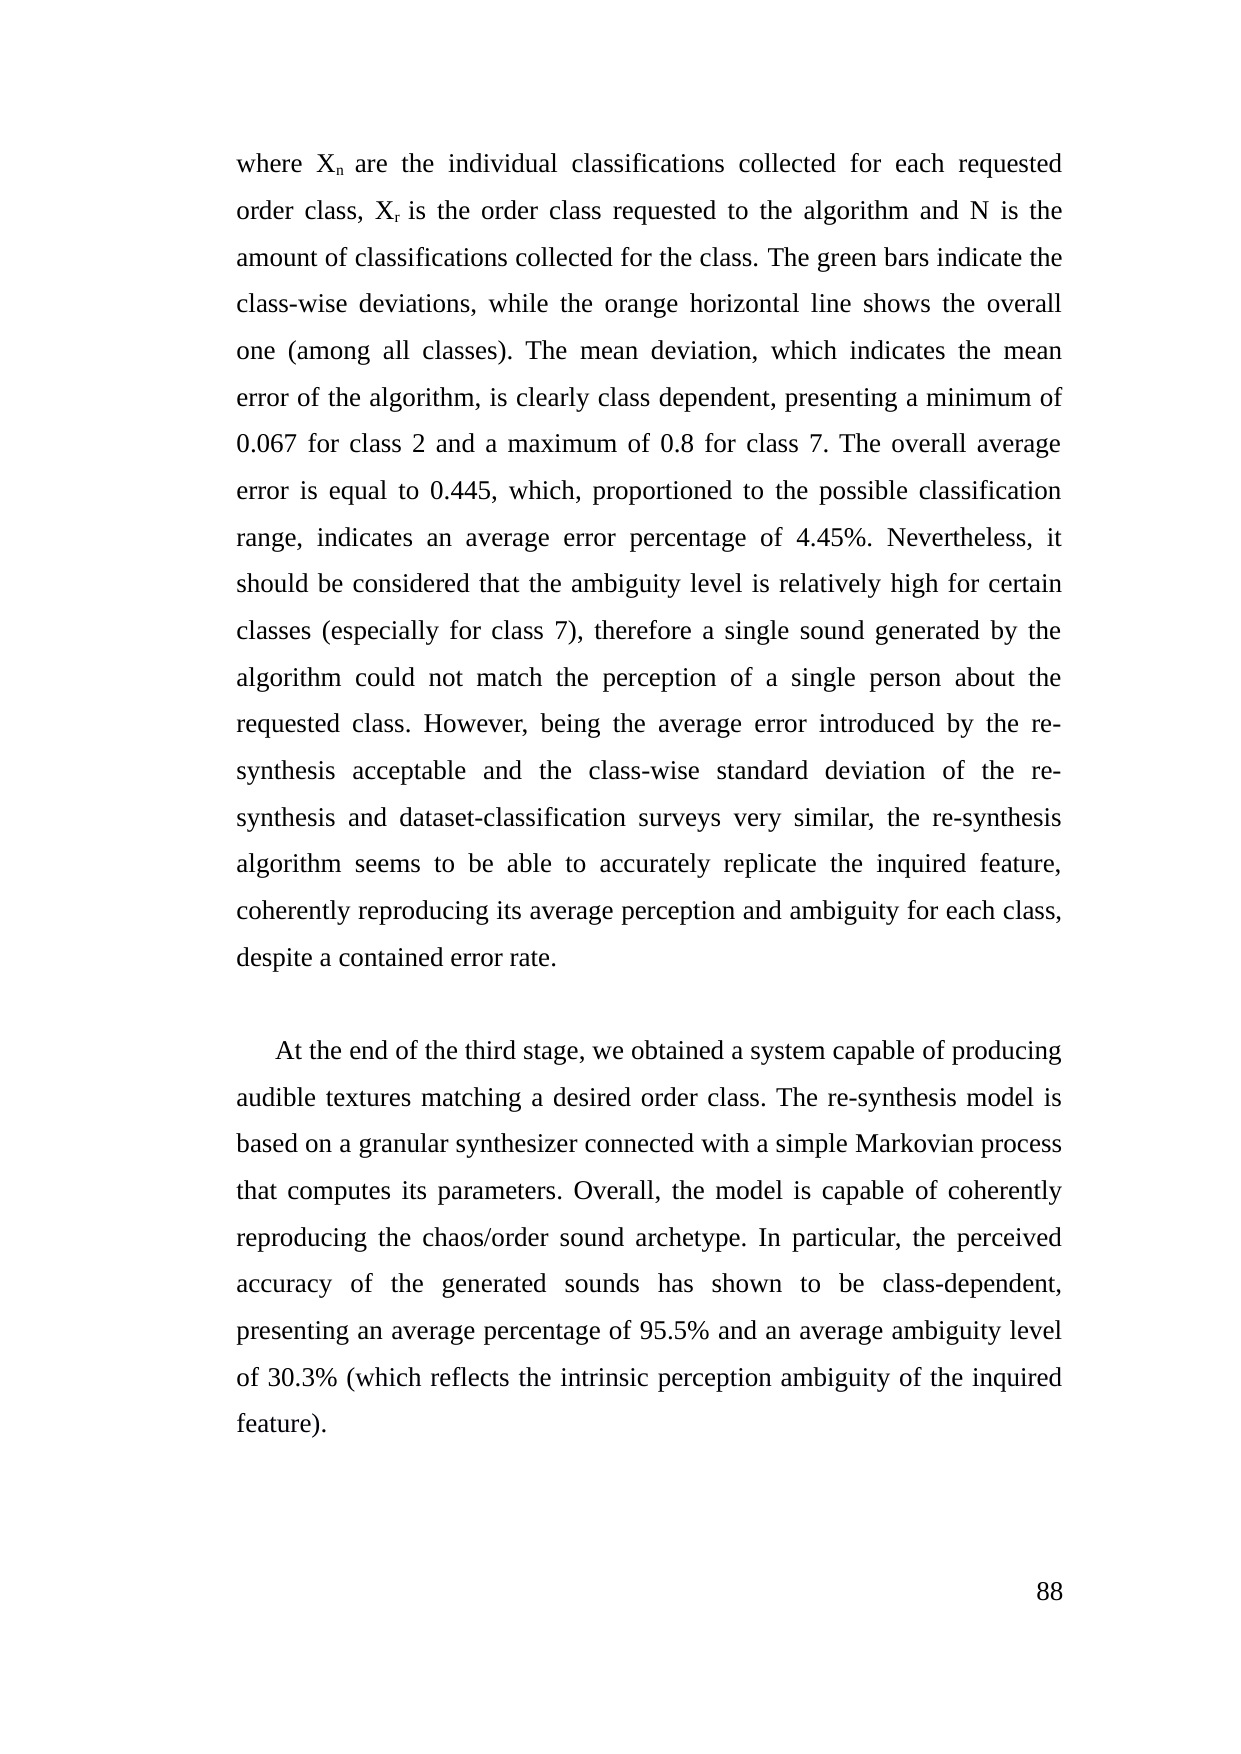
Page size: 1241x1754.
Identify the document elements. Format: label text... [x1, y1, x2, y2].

text At the end of the third stage, we obtained a system capable of producing audible textures matching a desired order class. The re-synthesis model is based on a granular synthesizer connected with a simple Markovian process that computes its parameters. Overall, the model is capable of coherently reproducing the chaos/order sound archetype. In particular, the perceived accuracy of the generated sounds has shown to be class-dependent, presenting an average percentage of 95.5% and an average ambiguity level of 30.3% (which reflects the intrinsic perception ambiguity of the inquired feature). [236, 1034, 1063, 1439]
text where Xn are the individual classifications collected for each requested order class, Xr is the order class requested to the algorithm and N is the amount of classifications collected for the class. The green bars indicate the class-wise deviations, while the orange horizontal line shows the overall one (among all classes). The mean deviation, which indicates the mean error of the algorithm, is clearly class dependent, presenting a minimum of 0.067 for class 2 and a maximum of 0.8 for class 7. The overall average error is equal to 0.445, which, proportioned to the possible classification range, indicates an average error percentage of 4.45%. Nevertheless, it should be considered that the ambiguity level is relatively high for certain classes (especially for class 7), therefore a single sound generated by the algorithm could not match the perception of a single person about the requested class. However, being the average error introduced by the re-synthesis acceptable and the class-wise standard deviation of the re-synthesis and dataset-classification surveys very similar, the re-synthesis algorithm seems to be able to accurately replicate the inquired feature, coherently reproducing its average perception and ambiguity for each class, despite a contained error rate. [236, 148, 1063, 972]
